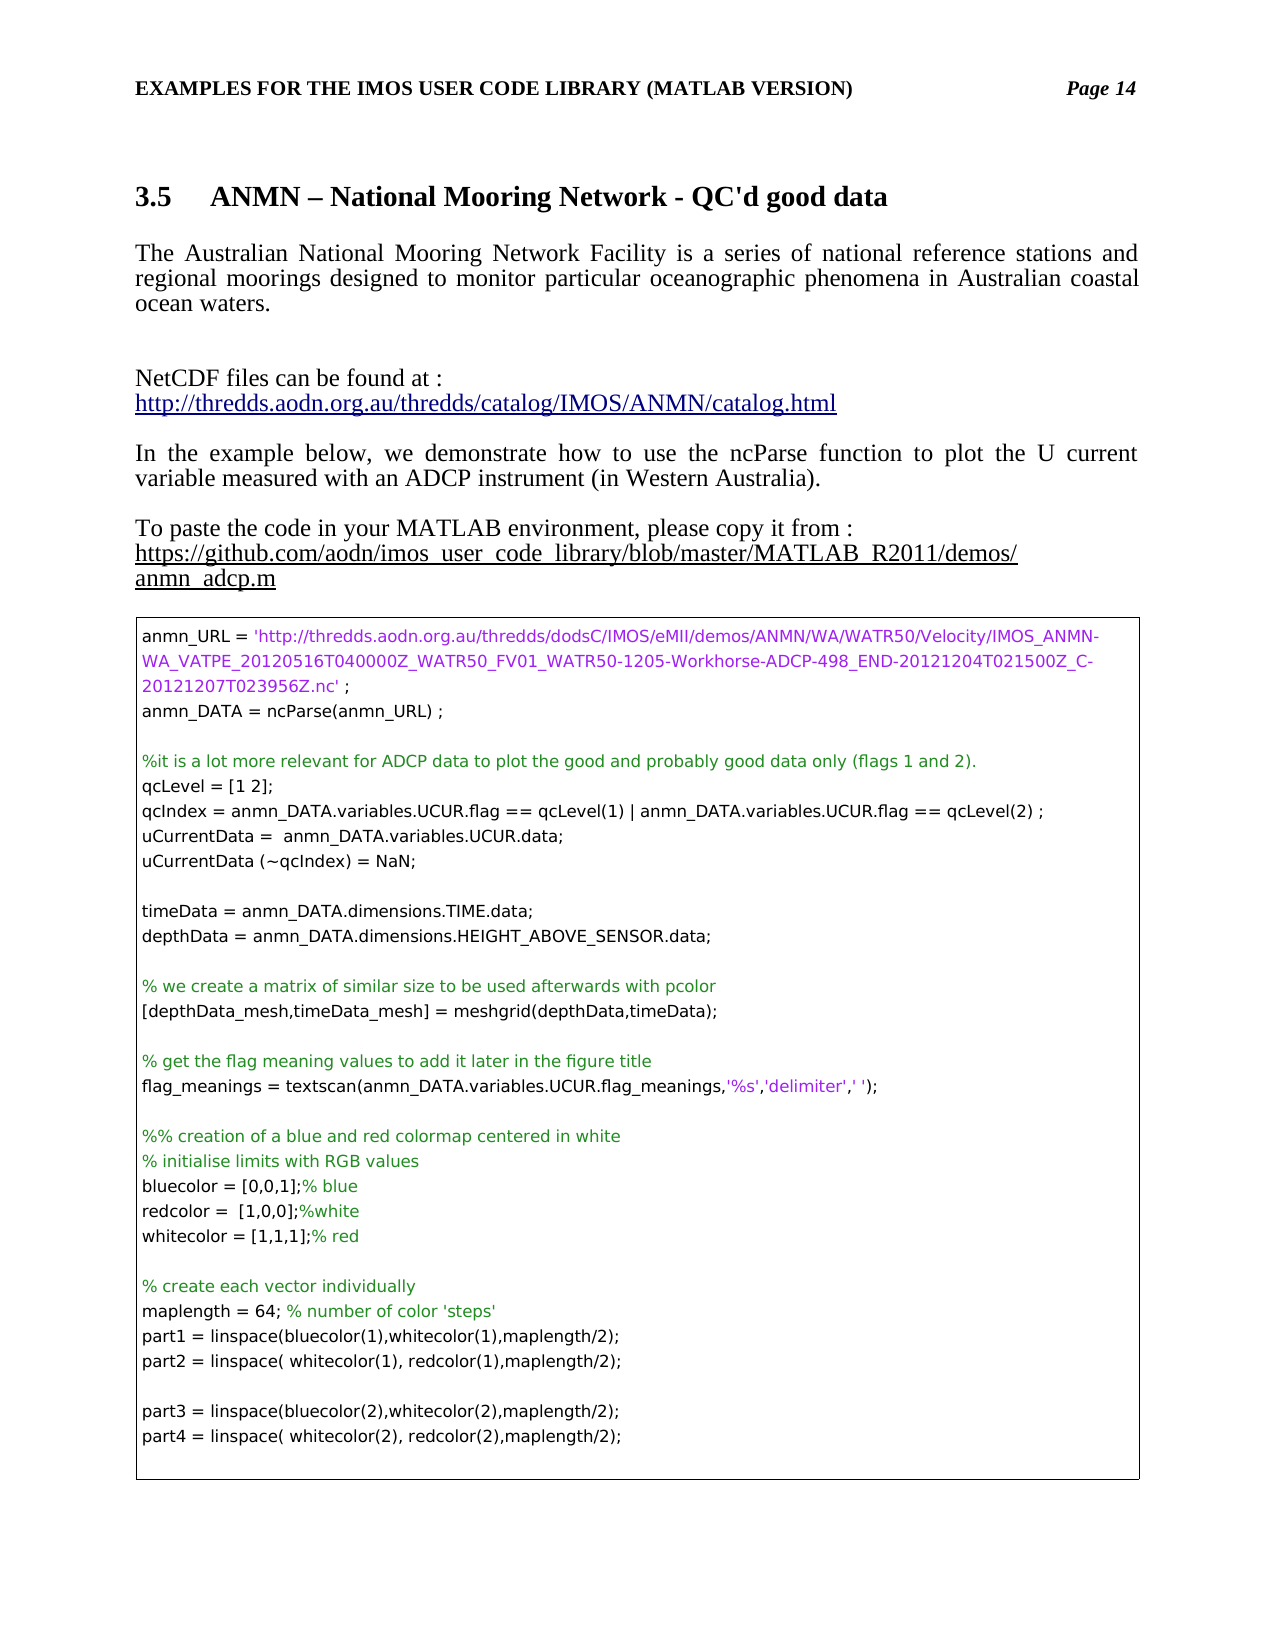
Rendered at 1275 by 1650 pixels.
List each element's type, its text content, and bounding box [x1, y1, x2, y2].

text The Australian National Mooring Network Facility is a series of national reference stations and regional moorings designed to monitor particular oceanographic phenomena in Australian coastal ocean waters. [135, 242, 1140, 317]
text NetCDF files can be found at : [135, 367, 1140, 392]
subtitle ANMN – National Mooring Network - QC'd good data [135, 179, 1140, 213]
text http://thredds.aodn.org.au/thredds/catalog/IMOS/ANMN/catalog.html [135, 392, 1140, 417]
table_header anmn_URL = 'http://thredds.aodn.org.au/thredds/dodsC/IMOS/eMII/demos/ANMN/WA/WATR50/Velocity/IMOS_ANMN-WA_VATPE_20120516T040000Z_WATR50_FV01_WATR50-1205-Workhorse-ADCP-498_END-20121204T021500Z_C-20121207T023956Z.nc' ; anmn_DATA = ncParse(anmn_URL) ; %it is a lot more relevant for ADCP data to plot the good and probably good data only (flags 1 and 2). qcLevel = [1 2]; qcIndex = anmn_DATA.variables.UCUR.flag == qcLevel(1) | anmn_DATA.variables.UCUR.flag == qcLevel(2) ; uCurrentData = anmn_DATA.variables.UCUR.data; uCurrentData (~qcIndex) = NaN; timeData = anmn_DATA.dimensions.TIME.data; depthData = anmn_DATA.dimensions.HEIGHT_ABOVE_SENSOR.data; % we create a matrix of similar size to be used afterwards with pcolor [depthData_mesh,timeData_mesh] = meshgrid(depthData,timeData); % get the flag meaning values to add it later in the figure title flag_meanings = textscan(anmn_DATA.variables.UCUR.flag_meanings,'%s','delimiter',' '); %% creation of a blue and red colormap centered in white % initialise limits with RGB values bluecolor = [0,0,1];% blue redcolor = [1,0,0];%white whitecolor = [1,1,1];% red % create each vector individually maplength = 64; % number of color 'steps' part1 = linspace(bluecolor(1),whitecolor(1),maplength/2); part2 = linspace( whitecolor(1), redcolor(1),maplength/2); part3 = linspace(bluecolor(2),whitecolor(2),maplength/2); part4 = linspace( whitecolor(2), redcolor(2),maplength/2); [137, 618, 1139, 1478]
text In the example below, we demonstrate how to use the ncParse function to plot the U current variable measured with an ADCP instrument (in Western Australia). [135, 442, 1140, 492]
text https://github.com/aodn/imos_user_code_library/blob/master/MATLAB_R2011/demos/anmn_adcp.m [135, 542, 1140, 592]
text To paste the code in your MATLAB environment, please copy it from : [135, 517, 1140, 542]
